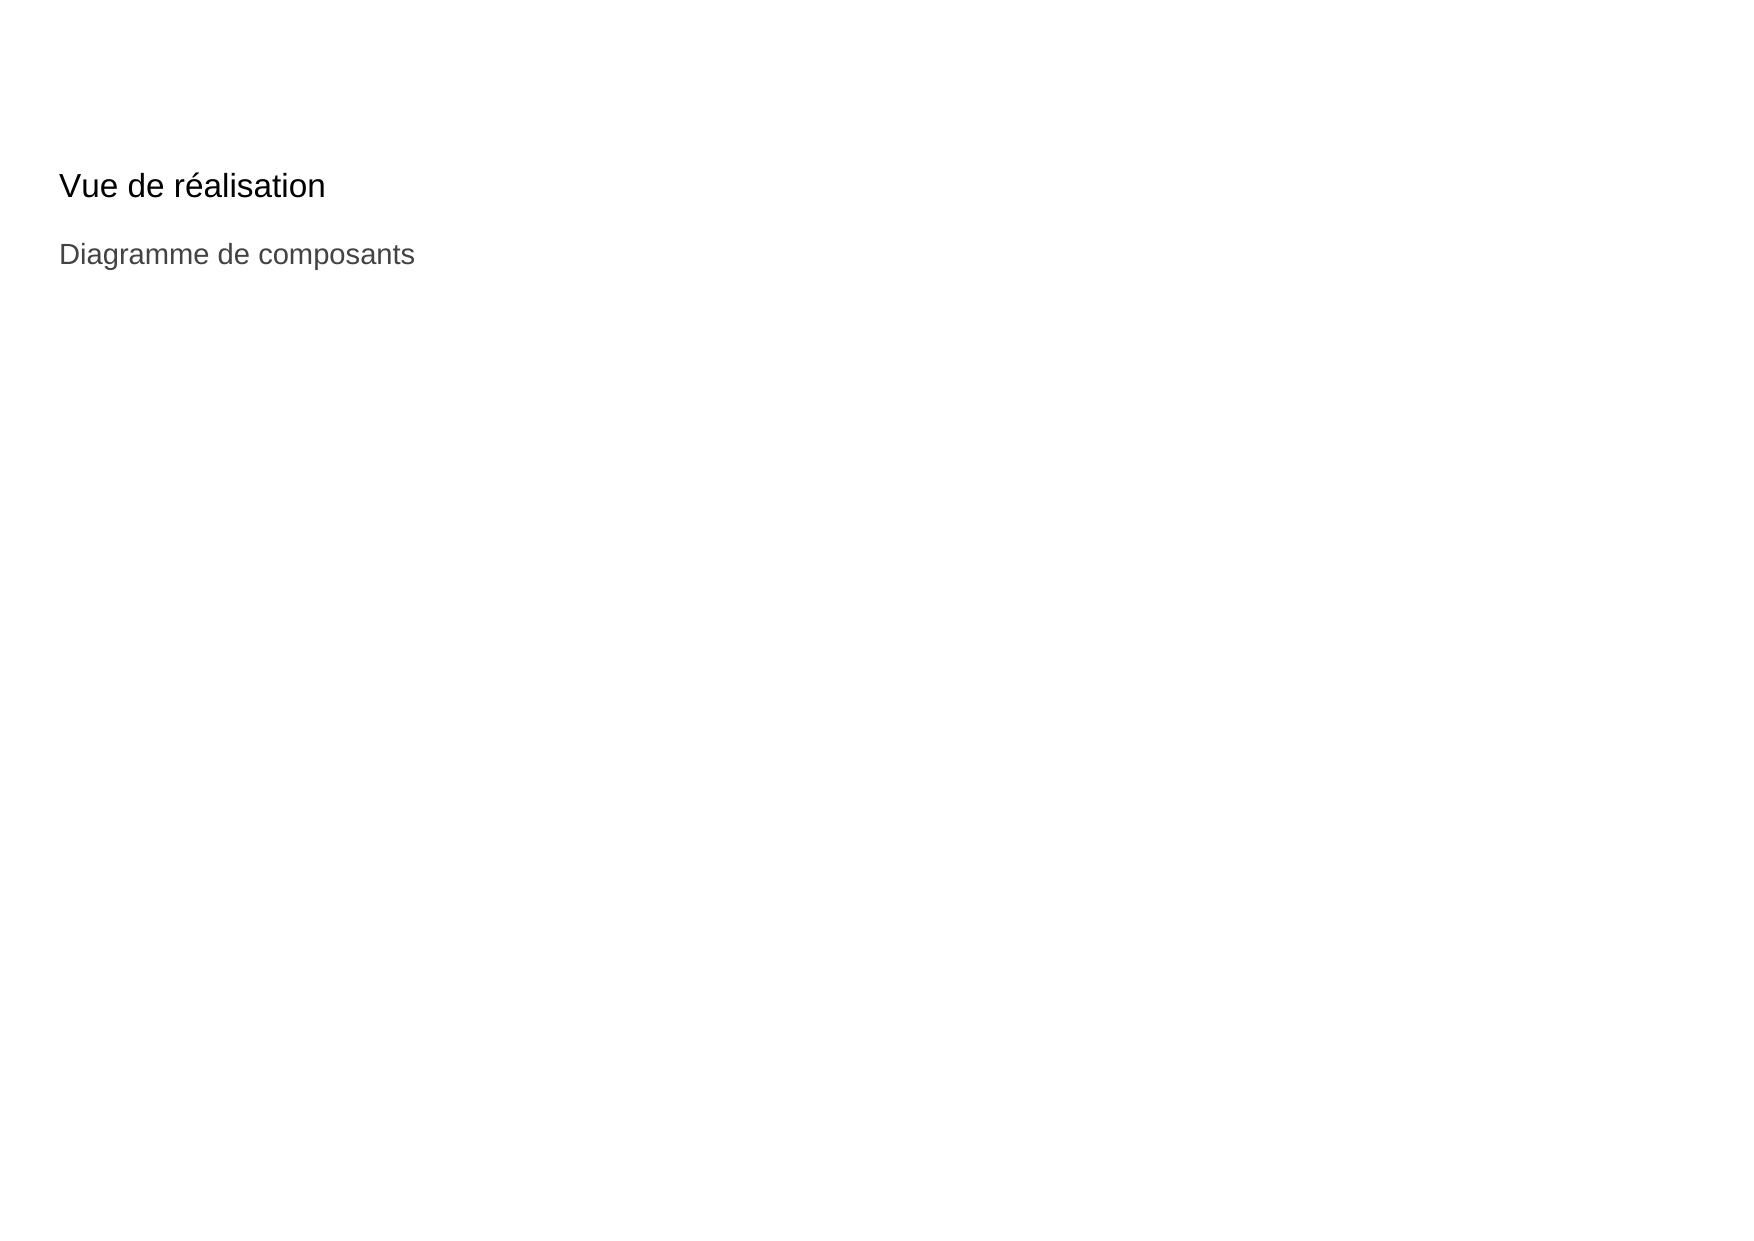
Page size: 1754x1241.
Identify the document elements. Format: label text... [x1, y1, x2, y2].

subtitle Vue de réalisation [59, 166, 1695, 204]
subtitle Diagramme de composants [59, 237, 1695, 271]
